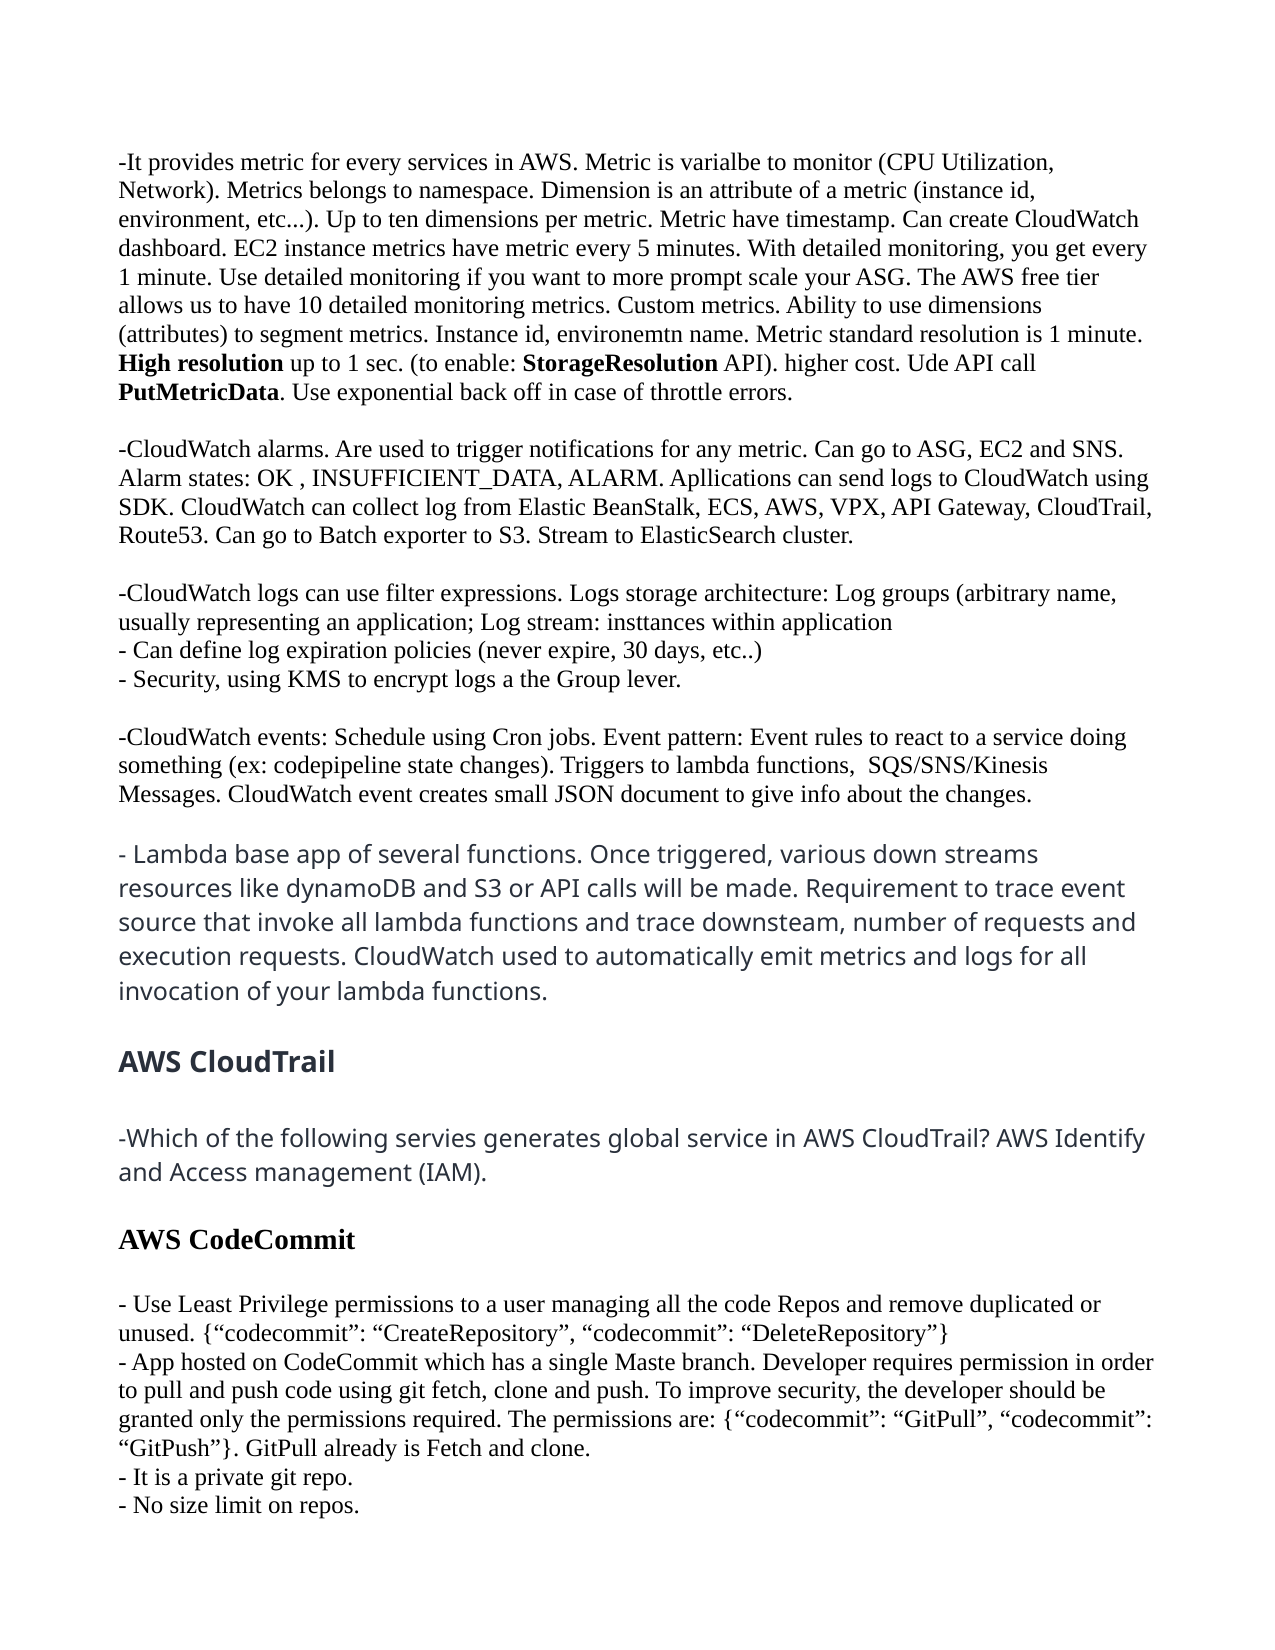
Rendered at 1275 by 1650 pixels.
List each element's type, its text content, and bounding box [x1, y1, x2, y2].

text - It is a private git repo. [118, 1462, 1157, 1491]
text - Lambda base app of several functions. Once triggered, various down streams resources like dynamoDB and S3 or API calls will be made. Requirement to trace event source that invoke all lambda functions and trace downsteam, number of requests and execution requests. CloudWatch used to automatically emit metrics and logs for all invocation of your lambda functions. [118, 837, 1157, 1007]
text - Use Least Privilege permissions to a user managing all the code Repos and remove duplicated or unused. {“codecommit”: “CreateRepository”, “codecommit”: “DeleteRepository”} [118, 1289, 1157, 1347]
text - No size limit on repos. [118, 1491, 1157, 1519]
text -Which of the following servies generates global service in AWS CloudTrail? AWS Identify and Access management (IAM). [118, 1121, 1157, 1189]
text -CloudWatch alarms. Are used to trigger notifications for any metric. Can go to ASG, EC2 and SNS. Alarm states: OK , INSUFFICIENT_DATA, ALARM. Apllications can send logs to CloudWatch using SDK. CloudWatch can collect log from Elastic BeanStalk, ECS, AWS, VPX, API Gateway, CloudTrail, Route53. Can go to Batch exporter to S3. Stream to ElasticSearch cluster. [118, 434, 1157, 549]
text AWS CodeCommit [118, 1222, 1157, 1256]
text AWS CloudTrail [118, 1041, 1157, 1081]
text -CloudWatch logs can use filter expressions. Logs storage architecture: Log groups (arbitrary name, usually representing an application; Log stream: insttances within application [118, 578, 1157, 636]
text - App hosted on CodeCommit which has a single Maste branch. Developer requires permission in order to pull and push code using git fetch, clone and push. To improve security, the developer should be granted only the permissions required. The permissions are: {“codecommit”: “GitPull”, “codecommit”: “GitPush”}. GitPull already is Fetch and clone. [118, 1347, 1157, 1462]
text - Can define log expiration policies (never expire, 30 days, etc..) [118, 636, 1157, 664]
text -It provides metric for every services in AWS. Metric is varialbe to monitor (CPU Utilization, Network). Metrics belongs to namespace. Dimension is an attribute of a metric (instance id, environment, etc...). Up to ten dimensions per metric. Metric have timestamp. Can create CloudWatch dashboard. EC2 instance metrics have metric every 5 minutes. With detailed monitoring, you get every 1 minute. Use detailed monitoring if you want to more prompt scale your ASG. The AWS free tier allows us to have 10 detailed monitoring metrics. Custom metrics. Ability to use dimensions (attributes) to segment metrics. Instance id, environemtn name. Metric standard resolution is 1 minute. High resolution up to 1 sec. (to enable: StorageResolution API). higher cost. Ude API call PutMetricData. Use exponential back off in case of throttle errors. [118, 147, 1157, 406]
text - Security, using KMS to encrypt logs a the Group lever. [118, 664, 1157, 693]
text -CloudWatch events: Schedule using Cron jobs. Event pattern: Event rules to react to a service doing something (ex: codepipeline state changes). Triggers to lambda functions, SQS/SNS/Kinesis Messages. CloudWatch event creates small JSON document to give info about the changes. [118, 722, 1157, 808]
